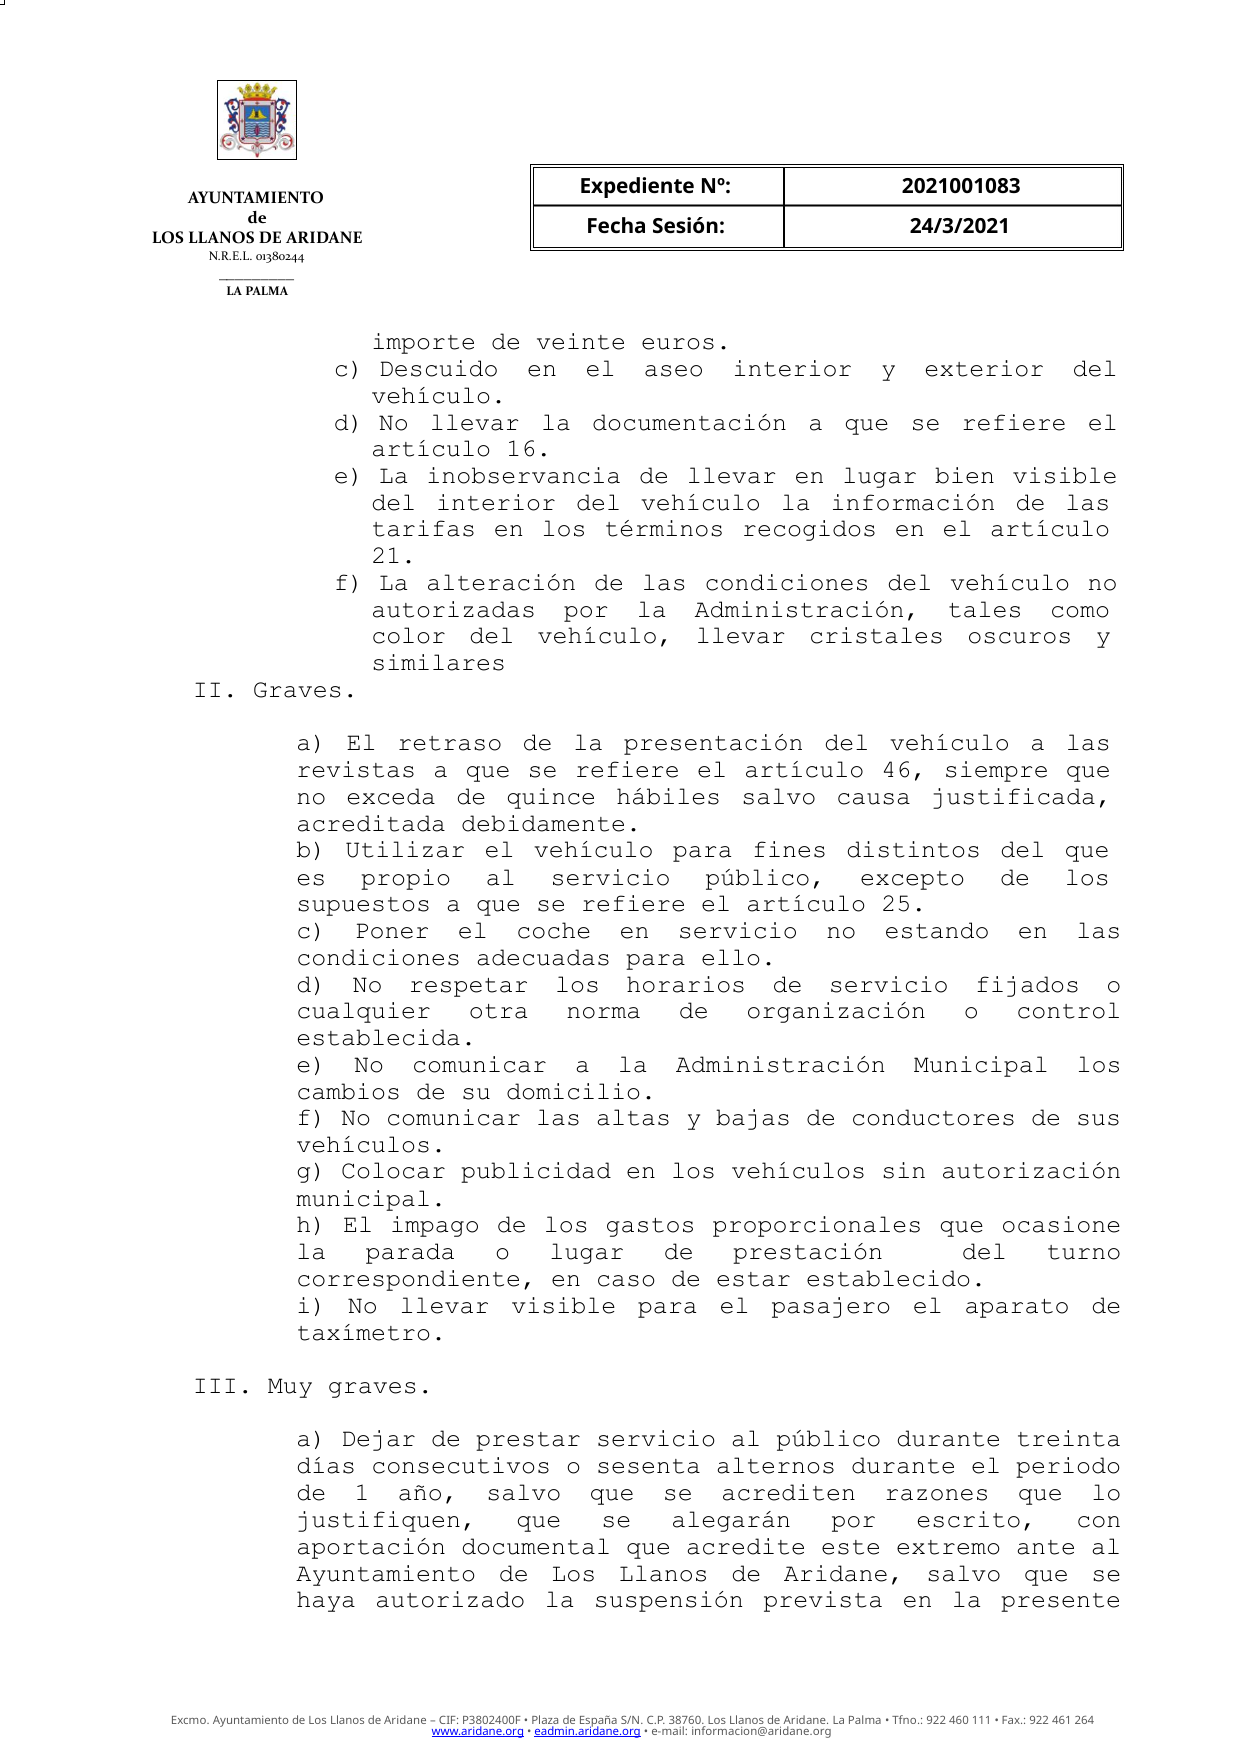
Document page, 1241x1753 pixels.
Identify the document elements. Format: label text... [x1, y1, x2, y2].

text a) El retraso de la presentación del vehículo a las [296, 728, 1135, 755]
text revistas a que se refiere el artículo 46, siempre que [296, 755, 1136, 783]
text cambios de su domicilio. [296, 1078, 1146, 1104]
text correspondiente, en caso de estar establecido. [296, 1263, 1146, 1292]
text color del vehículo, llevar cristales oscuros y [371, 622, 1135, 649]
text _ [219, 266, 226, 279]
text Ayuntamiento de Los Llanos de Aridane, salvo que se [296, 1560, 1146, 1586]
text AYUNTAMIENTO [188, 190, 387, 207]
text taxímetro. [296, 1319, 1146, 1345]
text municipal. [296, 1185, 1146, 1210]
text autorizadas por la Administración, tales como [371, 596, 1135, 622]
text del turno [962, 1237, 1146, 1263]
text 2021001083 [902, 173, 1059, 198]
text h) El impago de los gastos proporcionales que ocasione [296, 1210, 1146, 1238]
text importe de veinte euros. [371, 327, 1135, 355]
text vehículo. [371, 382, 1135, 408]
text 24/3/2021 [909, 214, 1059, 239]
text N.R.E.L. 01380244 [208, 250, 327, 262]
text establecida. [296, 1024, 1146, 1051]
text Expediente Nº: [579, 173, 761, 198]
text días consecutivos o sesenta alternos durante el periodo [296, 1452, 1146, 1479]
text supuestos a que se refiere el artículo 25. [296, 890, 1146, 917]
text LOS LLANOS DE ARIDANE [152, 230, 387, 247]
text vehículos. [296, 1131, 1146, 1156]
text d) No respetar los horarios de servicio fijados o [296, 971, 1146, 997]
text d) No llevar la documentación a que se refiere el [333, 408, 1135, 435]
text similares [371, 649, 1135, 676]
text es propio al servicio público, excepto de los [296, 863, 1146, 890]
text f) La alteración de las condiciones del vehículo no [333, 568, 1135, 596]
text g) Colocar publicidad en los vehículos sin autorización [296, 1156, 1146, 1185]
text acreditada debidamente. [296, 810, 1136, 835]
text _ [317, 266, 327, 282]
text del interior del vehículo la información de las [371, 489, 1135, 516]
text la parada o lugar de prestación [296, 1237, 908, 1263]
text e) La inobservancia de llevar en lugar bien visible [333, 460, 1135, 489]
text e) No comunicar a la Administración Municipal los [296, 1051, 1146, 1078]
picture [218, 81, 296, 159]
text b) Utilizar el vehículo para fines distintos del que [296, 835, 1146, 863]
text artículo 16. [371, 435, 1135, 460]
text www.aridane.org • eadmin.aridane.org • e-mail: informacion@aridane.org [431, 1724, 834, 1738]
text Fecha Sesión: [586, 214, 761, 239]
text aportación documental que acredite este extremo ante al [296, 1533, 1146, 1560]
text haya autorizado la suspensión prevista en la presente [296, 1586, 1146, 1613]
text c) Descuido en el aseo interior y exterior del [333, 355, 1135, 382]
text f) No comunicar las altas y bajas de conductores de sus [296, 1104, 1146, 1131]
text ________ [226, 266, 317, 282]
text de 1 año, salvo que se acrediten razones que lo [296, 1479, 1146, 1506]
text Excmo. Ayuntamiento de Los Llanos de Aridane – CIF: P3802400F • Plaza de España S/N. C.P. 38760. Los Llanos de Aridane. La Palma • Tfno.: 922 460 111 • Fax.: 922 461 264 [171, 1713, 1095, 1727]
text III. Muy graves. [193, 1371, 458, 1399]
text c) Poner el coche en servicio no estando en las [296, 917, 1146, 944]
text tarifas en los términos recogidos en el artículo [371, 516, 1135, 542]
text a) Dejar de prestar servicio al público durante treinta [296, 1424, 1146, 1452]
text 21. [371, 541, 441, 568]
text LA PALMA [226, 286, 317, 298]
text II. Graves. [193, 674, 383, 703]
text i) No llevar visible para el pasajero el aparato de [296, 1292, 1146, 1319]
text condiciones adecuadas para ello. [296, 944, 1146, 971]
text justifiquen, que se alegarán por escrito, con [296, 1506, 1146, 1533]
text cualquier otra norma de organización o control [296, 997, 1146, 1024]
picture [531, 165, 1123, 250]
text de [247, 210, 387, 227]
text no exceda de quince hábiles salvo causa justificada, [296, 783, 1136, 810]
